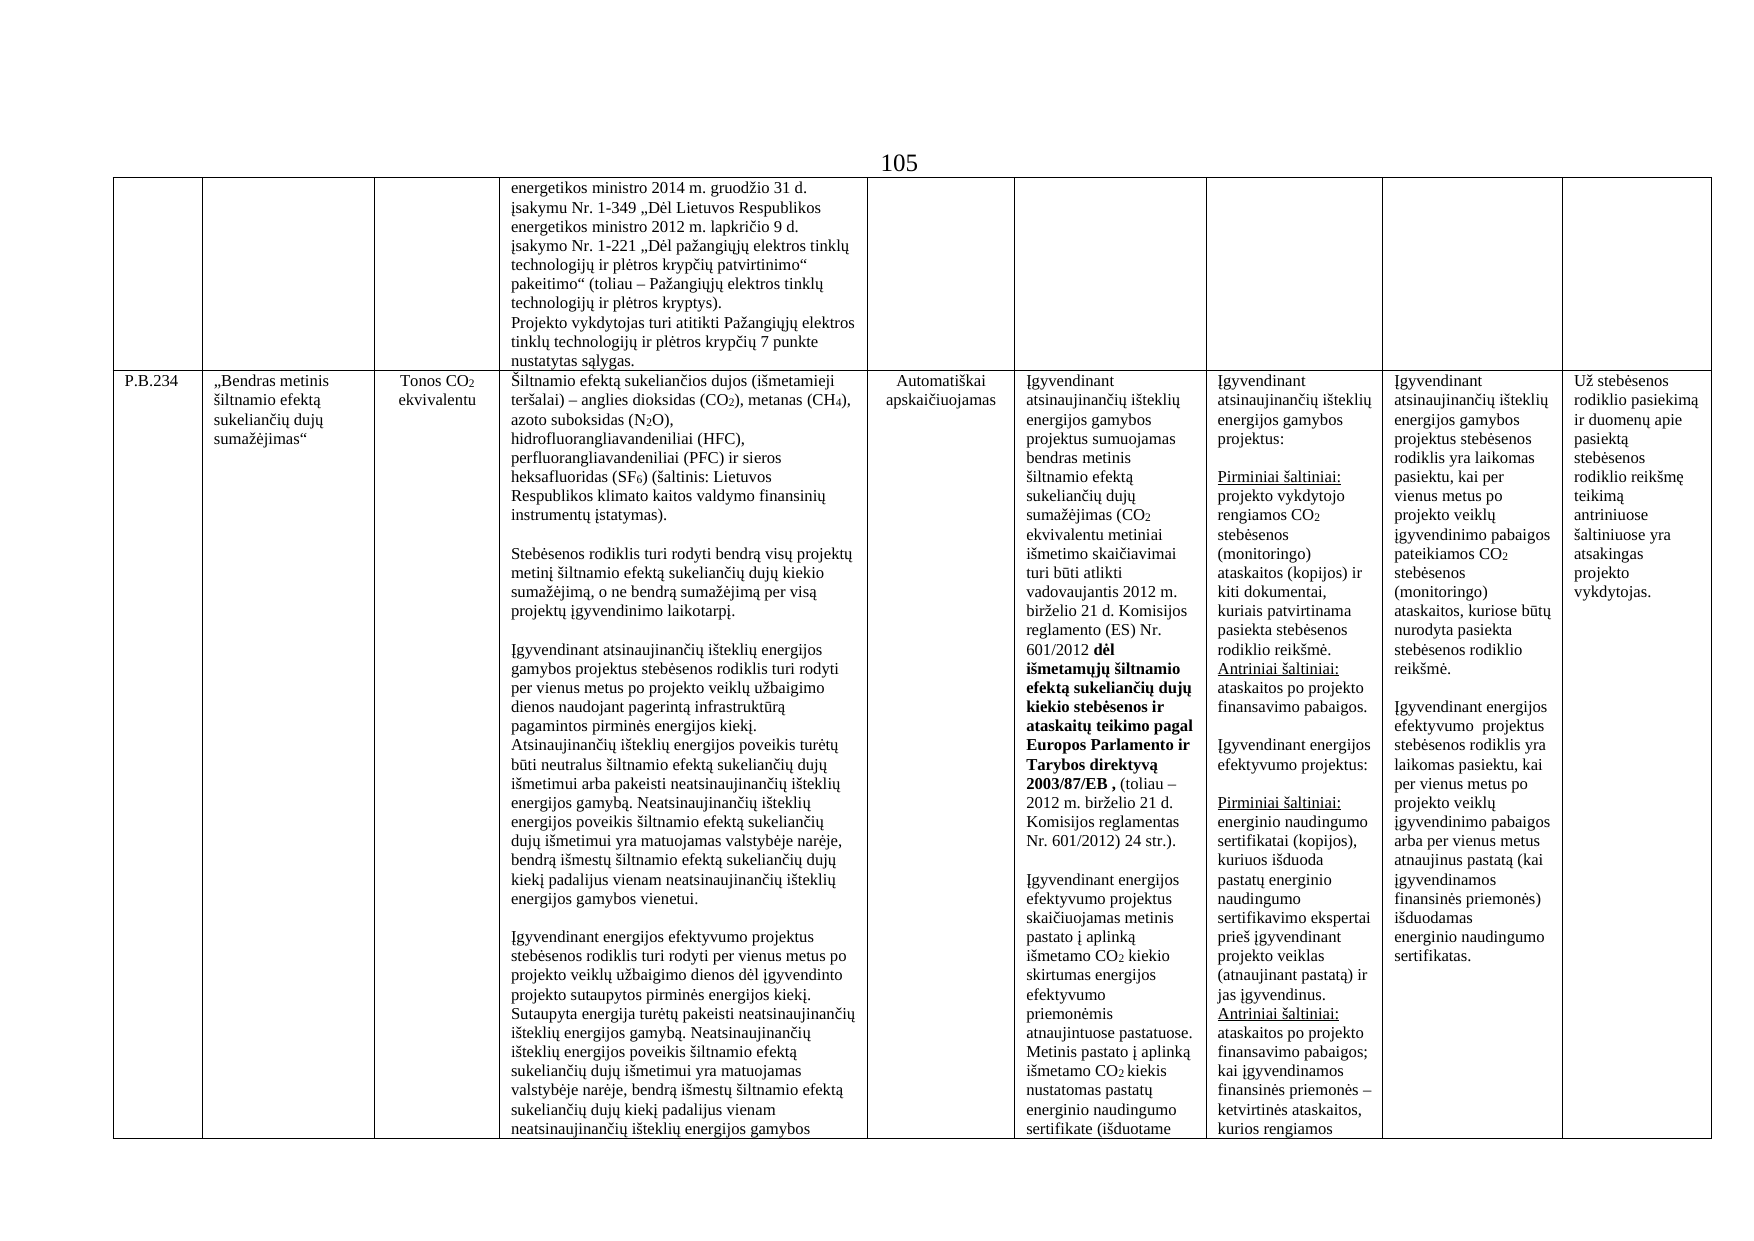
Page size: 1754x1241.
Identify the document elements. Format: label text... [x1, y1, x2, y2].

table_cell [1383, 178, 1562, 370]
table_cell [1015, 178, 1206, 370]
table_cell Įgyvendinant atsinaujinančių išteklių energijos gamybos projektus stebėsenos rodiklis yra laikomas pasiektu, kai per vienus metus po projekto veiklų įgyvendinimo pabaigos pateikiamos CO2 stebėsenos (monitoringo) ataskaitos, kuriose būtų nurodyta pasiekta stebėsenos rodiklio reikšmė. Įgyvendinant energijos efektyvumo projektus stebėsenos rodiklis yra laikomas pasiektu, kai per vienus metus po projekto veiklų įgyvendinimo pabaigos arba per vienus metus atnaujinus pastatą (kai įgyvendinamos finansinės priemonės) išduodamas energinio naudingumo sertifikatas. [1383, 371, 1562, 1138]
table_cell [1207, 178, 1382, 370]
table_cell [1563, 178, 1711, 370]
table_cell Tonos CO2 ekvivalentu [375, 371, 499, 1138]
table_cell P.B.234 [114, 371, 202, 1138]
table_cell energetikos ministro 2014 m. gruodžio 31 d. įsakymu Nr. 1-349 „Dėl Lietuvos Respublikos energetikos ministro 2012 m. lapkričio 9 d. įsakymo Nr. 1-221 „Dėl pažangiųjų elektros tinklų technologijų ir plėtros krypčių patvirtinimo“ pakeitimo“ (toliau – Pažangiųjų elektros tinklų technologijų ir plėtros kryptys). Projekto vykdytojas turi atitikti Pažangiųjų elektros tinklų technologijų ir plėtros krypčių 7 punkte nustatytas sąlygas. [500, 178, 867, 370]
table_cell [203, 178, 374, 370]
table_cell Įgyvendinant atsinaujinančių išteklių energijos gamybos projektus: Pirminiai šaltiniai: projekto vykdytojo rengiamos CO2 stebėsenos (monitoringo) ataskaitos (kopijos) ir kiti dokumentai, kuriais patvirtinama pasiekta stebėsenos rodiklio reikšmė. Antriniai šaltiniai: ataskaitos po projekto finansavimo pabaigos. Įgyvendinant energijos efektyvumo projektus: Pirminiai šaltiniai: energinio naudingumo sertifikatai (kopijos), kuriuos išduoda pastatų energinio naudingumo sertifikavimo ekspertai prieš įgyvendinant projekto veiklas (atnaujinant pastatą) ir jas įgyvendinus. Antriniai šaltiniai: ataskaitos po projekto finansavimo pabaigos; kai įgyvendinamos finansinės priemonės – ketvirtinės ataskaitos, kurios rengiamos [1207, 371, 1382, 1138]
table_cell Už stebėsenos rodiklio pasiekimą ir duomenų apie pasiektą stebėsenos rodiklio reikšmę teikimą antriniuose šaltiniuose yra atsakingas projekto vykdytojas. [1563, 371, 1711, 1138]
table_cell Įgyvendinant atsinaujinančių išteklių energijos gamybos projektus sumuojamas bendras metinis šiltnamio efektą sukeliančių dujų sumažėjimas (CO2 ekvivalentu metiniai išmetimo skaičiavimai turi būti atlikti vadovaujantis 2012 m. birželio 21 d. Komisijos reglamento (ES) Nr. 601/2012 dėl išmetamųjų šiltnamio efektą sukeliančių dujų kiekio stebėsenos ir ataskaitų teikimo pagal Europos Parlamento ir Tarybos direktyvą 2003/87/EB , (toliau – 2012 m. birželio 21 d. Komisijos reglamentas Nr. 601/2012) 24 str.). Įgyvendinant energijos efektyvumo projektus skaičiuojamas metinis pastato į aplinką išmetamo CO2 kiekio skirtumas energijos efektyvumo priemonėmis atnaujintuose pastatuose. Metinis pastato į aplinką išmetamo CO2 kiekis nustatomas pastatų energinio naudingumo sertifikate (išduotame [1015, 371, 1206, 1138]
table_cell [375, 178, 499, 370]
table_cell „Bendras metinis šiltnamio efektą sukeliančių dujų sumažėjimas“ [203, 371, 374, 1138]
table_cell Šiltnamio efektą sukeliančios dujos (išmetamieji teršalai) – anglies dioksidas (CO2), metanas (CH4), azoto suboksidas (N2O), hidrofluorangliavandeniliai (HFC), perfluorangliavandeniliai (PFC) ir sieros heksafluoridas (SF6) (šaltinis: Lietuvos Respublikos klimato kaitos valdymo finansinių instrumentų įstatymas). Stebėsenos rodiklis turi rodyti bendrą visų projektų metinį šiltnamio efektą sukeliančių dujų kiekio sumažėjimą, o ne bendrą sumažėjimą per visą projektų įgyvendinimo laikotarpį. Įgyvendinant atsinaujinančių išteklių energijos gamybos projektus stebėsenos rodiklis turi rodyti per vienus metus po projekto veiklų užbaigimo dienos naudojant pagerintą infrastruktūrą pagamintos pirminės energijos kiekį. Atsinaujinančių išteklių energijos poveikis turėtų būti neutralus šiltnamio efektą sukeliančių dujų išmetimui arba pakeisti neatsinaujinančių išteklių energijos gamybą. Neatsinaujinančių išteklių energijos poveikis šiltnamio efektą sukeliančių dujų išmetimui yra matuojamas valstybėje narėje, bendrą išmestų šiltnamio efektą sukeliančių dujų kiekį padalijus vienam neatsinaujinančių išteklių energijos gamybos vienetui. Įgyvendinant energijos efektyvumo projektus stebėsenos rodiklis turi rodyti per vienus metus po projekto veiklų užbaigimo dienos dėl įgyvendinto projekto sutaupytos pirminės energijos kiekį. Sutaupyta energija turėtų pakeisti neatsinaujinančių išteklių energijos gamybą. Neatsinaujinančių išteklių energijos poveikis šiltnamio efektą sukeliančių dujų išmetimui yra matuojamas valstybėje narėje, bendrą išmestų šiltnamio efektą sukeliančių dujų kiekį padalijus vienam neatsinaujinančių išteklių energijos gamybos [500, 371, 867, 1138]
table_cell [868, 178, 1014, 370]
table_cell Automatiškai apskaičiuojamas [868, 371, 1014, 1138]
table_cell [114, 178, 202, 370]
